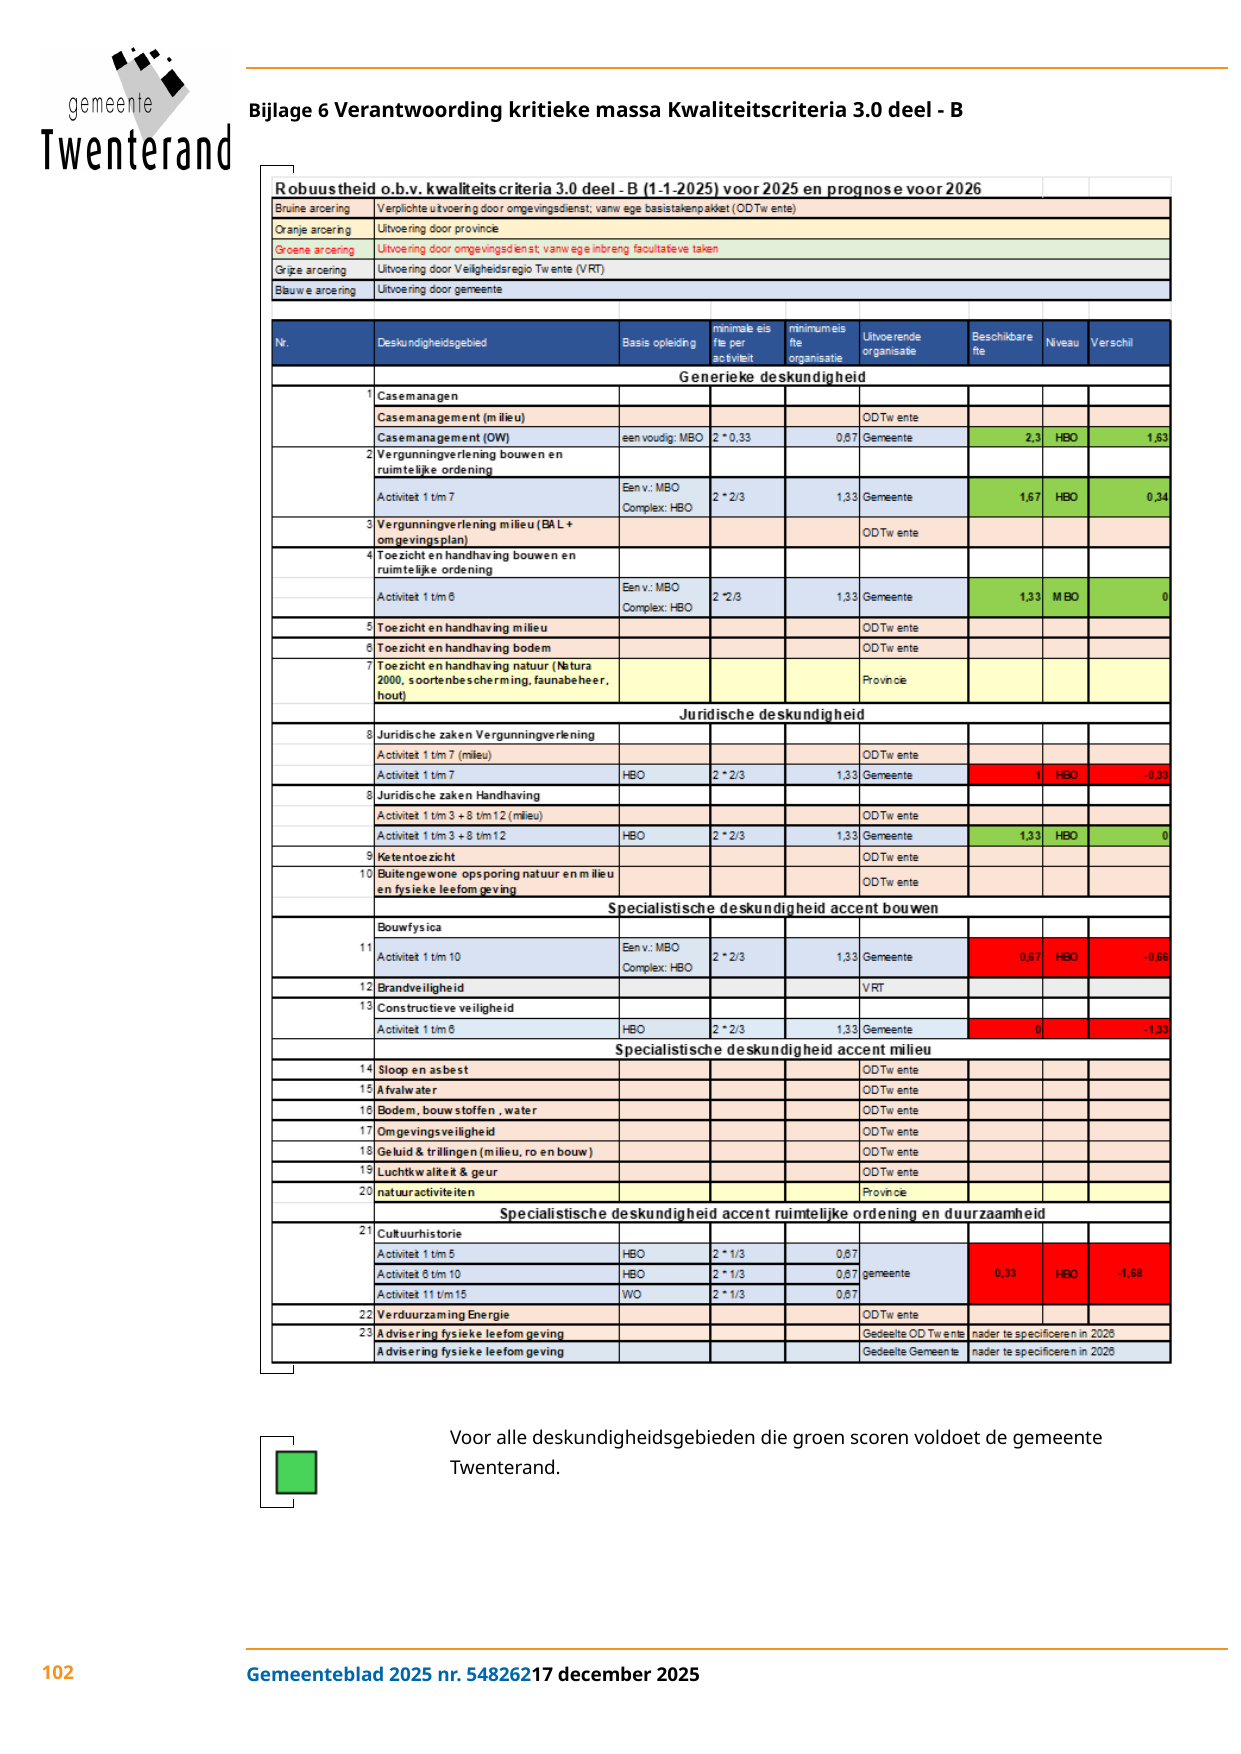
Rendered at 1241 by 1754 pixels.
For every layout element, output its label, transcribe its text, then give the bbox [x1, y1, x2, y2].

picture [268, 1445, 328, 1499]
text Bijlage 6 Verantwoording kritieke massa Kwaliteitscriteria 3.0 deel - B [248, 95, 1152, 123]
table_header Voor alle deskundigheidsgebieden die groen scoren voldoet de gemeente Twenterand. [450, 1424, 1152, 1525]
picture [268, 173, 1173, 1365]
picture [41, 47, 231, 172]
table_header [248, 1424, 450, 1525]
